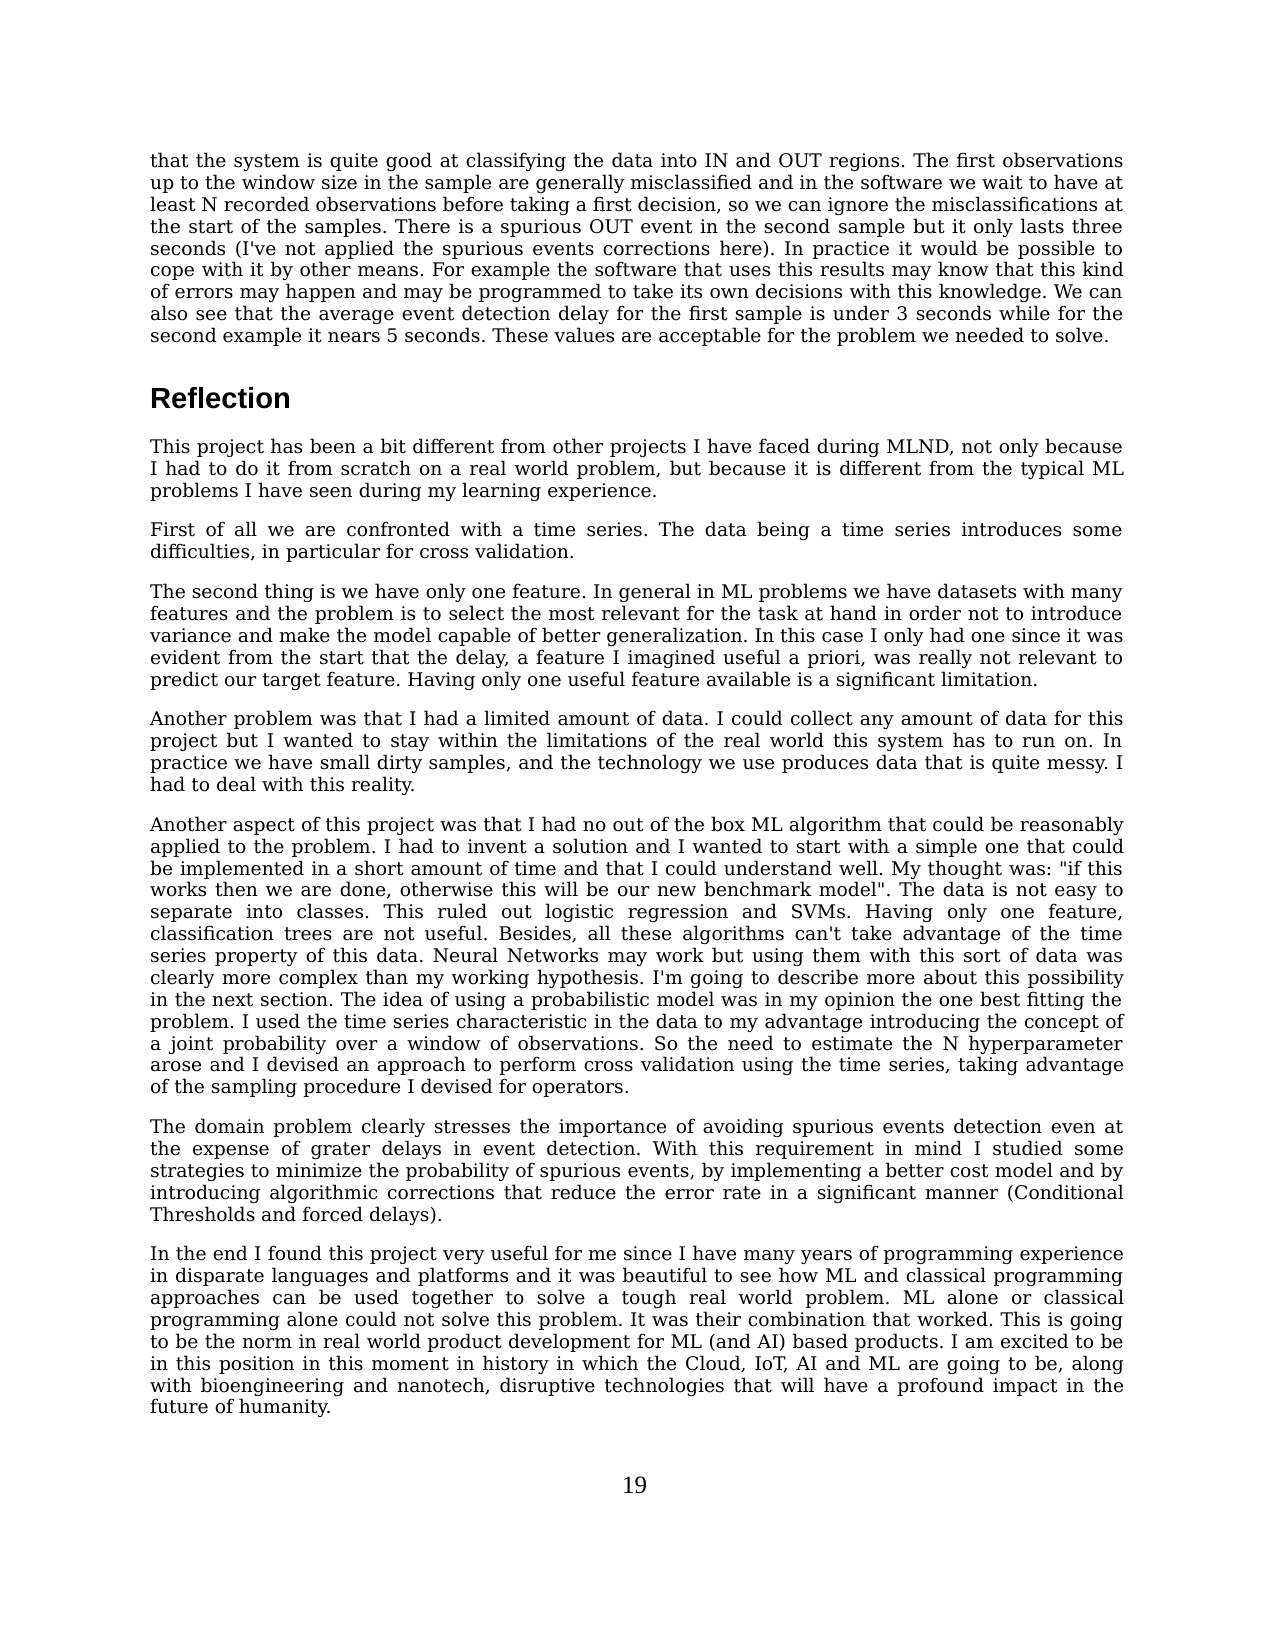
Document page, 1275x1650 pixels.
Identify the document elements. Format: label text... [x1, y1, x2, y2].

text that the system is quite good at classifying the data into IN and OUT regions. The first observations up to the window size in the sample are generally misclassified and in the software we wait to have at least N recorded observations before taking a first decision, so we can ignore the misclassifications at the start of the samples. There is a spurious OUT event in the second sample but it only lasts three seconds (I've not applied the spurious events corrections here). In practice it would be possible to cope with it by other means. For example the software that uses this results may know that this kind of errors may happen and may be programmed to take its own decisions with this knowledge. We can also see that the average event detection delay for the first sample is under 3 seconds while for the second example it nears 5 seconds. These values are acceptable for the problem we needed to solve. [150, 150, 1125, 347]
text This project has been a bit different from other projects I have faced during MLND, not only because I had to do it from scratch on a real world problem, but because it is different from the typical ML problems I have seen during my learning experience. [150, 436, 1125, 501]
subtitle Reflection [150, 381, 1125, 414]
text First of all we are confronted with a time series. The data being a time series introduces some difficulties, in particular for cross validation. [150, 519, 1125, 563]
text The domain problem clearly stresses the importance of avoiding spurious events detection even at the expense of grater delays in event detection. With this requirement in mind I studied some strategies to minimize the probability of spurious events, by implementing a better cost model and by introducing algorithmic corrections that reduce the error rate in a significant manner (Conditional Thresholds and forced delays). [150, 1116, 1125, 1225]
text Another problem was that I had a limited amount of data. I could collect any amount of data for this project but I wanted to stay within the limitations of the real world this system has to run on. In practice we have small dirty samples, and the technology we use produces data that is quite messy. I had to deal with this reality. [150, 708, 1125, 796]
text The second thing is we have only one feature. In general in ML problems we have datasets with many features and the problem is to select the most relevant for the task at hand in order not to introduce variance and make the model capable of better generalization. In this case I only had one since it was evident from the start that the delay, a feature I imagined useful a priori, was really not relevant to predict our target feature. Having only one useful feature available is a significant limitation. [150, 581, 1125, 690]
text In the end I found this project very useful for me since I have many years of programming experience in disparate languages and platforms and it was beautiful to see how ML and classical programming approaches can be used together to solve a tough real world problem. ML alone or classical programming alone could not solve this problem. It was their combination that worked. This is going to be the norm in real world product development for ML (and AI) based products. I am excited to be in this position in this moment in history in which the Cloud, IoT, AI and ML are going to be, along with bioengineering and nanotech, disruptive technologies that will have a profound impact in the future of humanity. [150, 1243, 1125, 1418]
text Another aspect of this project was that I had no out of the box ML algorithm that could be reasonably applied to the problem. I had to invent a solution and I wanted to start with a simple one that could be implemented in a short amount of time and that I could understand well. My thought was: "if this works then we are done, otherwise this will be our new benchmark model". The data is not easy to separate into classes. This ruled out logistic regression and SVMs. Having only one feature, classification trees are not useful. Besides, all these algorithms can't take advantage of the time series property of this data. Neural Networks may work but using them with this sort of data was clearly more complex than my working hypothesis. I'm going to describe more about this possibility in the next section. The idea of using a probabilistic model was in my opinion the one best fitting the problem. I used the time series characteristic in the data to my advantage introducing the concept of a joint probability over a window of observations. So the need to estimate the N hyperparameter arose and I devised an approach to perform cross validation using the time series, taking advantage of the sampling procedure I devised for operators. [150, 814, 1125, 1098]
